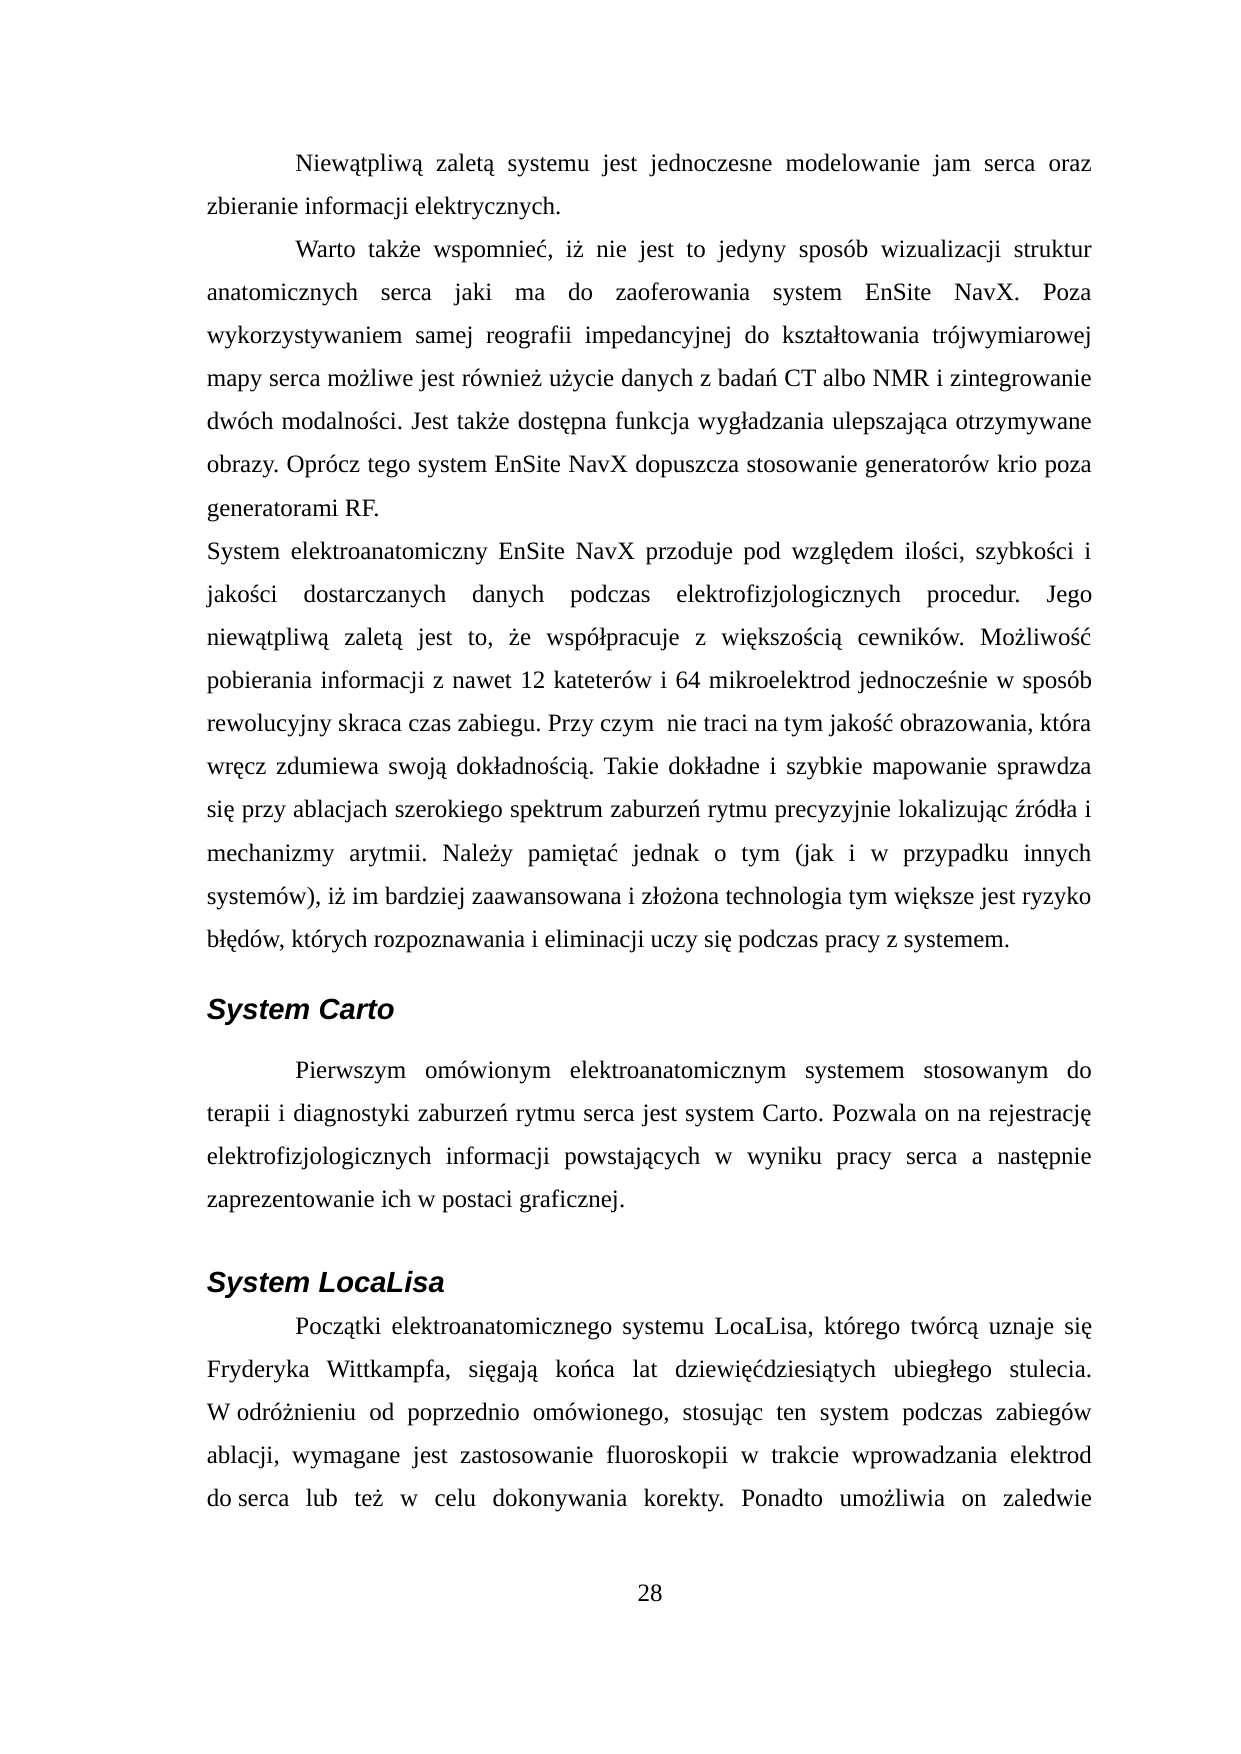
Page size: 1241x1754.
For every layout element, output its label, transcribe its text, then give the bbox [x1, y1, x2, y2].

subtitle System LocaLisa [207, 1265, 1093, 1298]
text Niewątpliwą zaletą systemu jest jednoczesne modelowanie jam serca oraz zbieranie informacji elektrycznych. [207, 148, 1093, 219]
text Pierwszym omówionym elektroanatomicznym systemem stosowanym do terapii i diagnostyki zaburzeń rytmu serca jest system Carto. Pozwala on na rejestrację elektrofizjologicznych informacji powstających w wyniku pracy serca a następnie zaprezentowanie ich w postaci graficznej. [207, 1055, 1093, 1213]
text Warto także wspomnieć, iż nie jest to jedyny sposób wizualizacji struktur anatomicznych serca jaki ma do zaoferowania system EnSite NavX. Poza wykorzystywaniem samej reografii impedancyjnej do kształtowania trójwymiarowej mapy serca możliwe jest również użycie danych z badań CT albo NMR i zintegrowanie dwóch modalności. Jest także dostępna funkcja wygładzania ulepszająca otrzymywane obrazy. Oprócz tego system EnSite NavX dopuszcza stosowanie generatorów krio poza generatorami RF. [207, 234, 1093, 521]
text Początki elektroanatomicznego systemu LocaLisa, którego twórcą uznaje się Fryderyka Wittkampfa, sięgają końca lat dziewięćdziesiątych ubiegłego stulecia. W odróżnieniu od poprzednio omówionego, stosując ten system podczas zabiegów ablacji, wymagane jest zastosowanie fluoroskopii w trakcie wprowadzania elektrod do serca lub też w celu dokonywania korekty. Ponadto umożliwia on zaledwie [207, 1311, 1093, 1512]
text System elektroanatomiczny EnSite NavX przoduje pod względem ilości, szybkości i jakości dostarczanych danych podczas elektrofizjologicznych procedur. Jego niewątpliwą zaletą jest to, że współpracuje z większością cewników. Możliwość pobierania informacji z nawet 12 kateterów i 64 mikroelektrod jednocześnie w sposób rewolucyjny skraca czas zabiegu. Przy czym nie traci na tym jakość obrazowania, która wręcz zdumiewa swoją dokładnością. Takie dokładne i szybkie mapowanie sprawdza się przy ablacjach szerokiego spektrum zaburzeń rytmu precyzyjnie lokalizując źródła i mechanizmy arytmii. Należy pamiętać jednak o tym (jak i w przypadku innych systemów), iż im bardziej zaawansowana i złożona technologia tym większe jest ryzyko błędów, których rozpoznawania i eliminacji uczy się podczas pracy z systemem. [207, 536, 1093, 953]
subtitle System Carto [207, 992, 1093, 1026]
